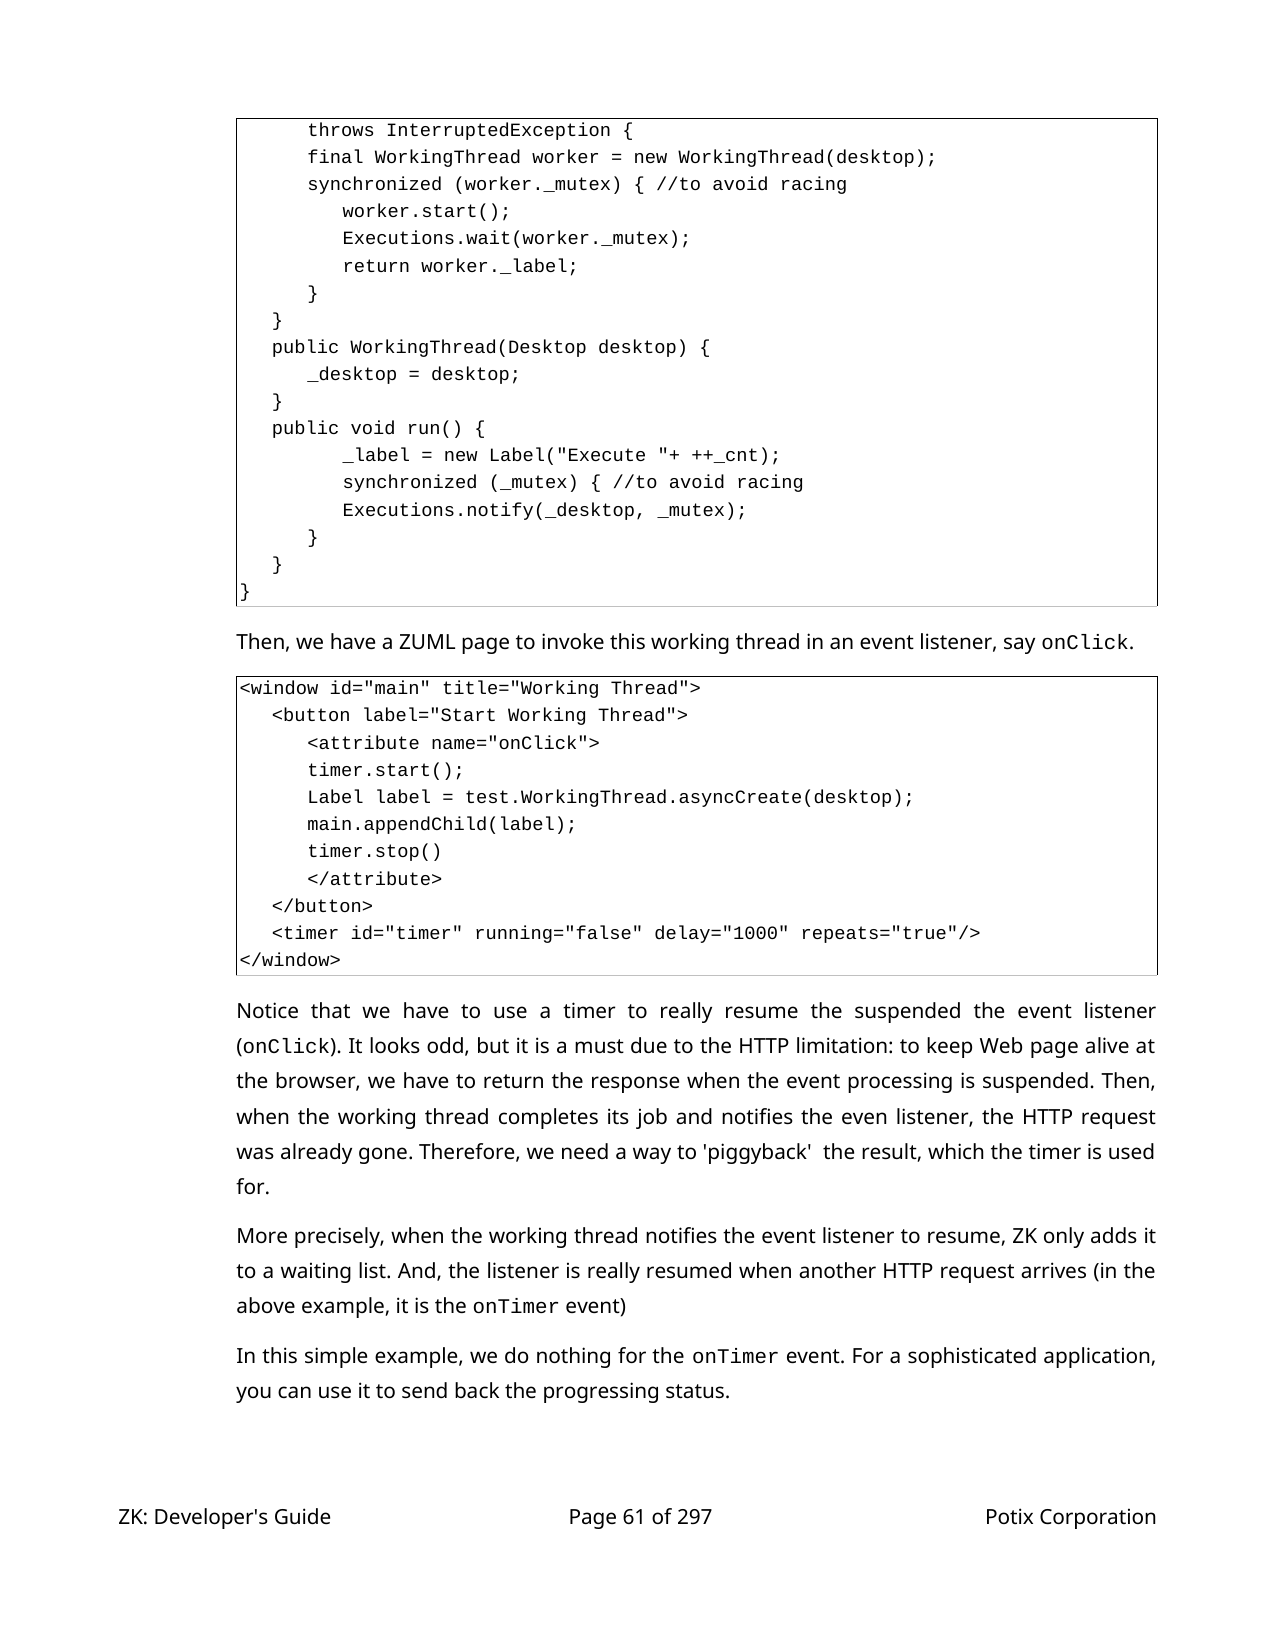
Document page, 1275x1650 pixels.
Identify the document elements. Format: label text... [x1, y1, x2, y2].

text } public void run() { [237, 389, 1157, 440]
text <timer id="timer" running="false" delay="1000" repeats="true"/> [237, 921, 1157, 945]
text Then, we have a ZUML page to invoke this working thread in an event listener, say onClick. [236, 627, 1157, 656]
text main.appendChild(label); [237, 812, 1157, 836]
text throws InterruptedException { [237, 119, 1157, 142]
text Executions.notify(_desktop, _mutex); [237, 497, 1157, 522]
text More precisely, when the working thread notifies the event listener to resume, ZK only adds it to a waiting list. And, the listener is really resumed when another HTTP request arrives (in the above example, it is the onTimer event) [236, 1221, 1157, 1320]
text <button label="Start Working Thread"> [237, 703, 1157, 728]
text public WorkingThread(Desktop desktop) { [237, 335, 1157, 359]
text </window> [237, 948, 1157, 975]
text } [237, 552, 1157, 576]
text worker.start(); [237, 199, 1157, 223]
text _label = new Label("Execute "+ ++_cnt); [237, 443, 1157, 467]
text Label label = test.WorkingThread.asyncCreate(desktop); [237, 785, 1157, 809]
text } [237, 281, 1157, 305]
text _desktop = desktop; [237, 362, 1157, 386]
text <window id="main" title="Working Thread"> [237, 677, 1157, 700]
text </attribute> [237, 866, 1157, 891]
text } [237, 308, 1157, 332]
text timer.stop() [237, 839, 1157, 863]
text timer.start(); [237, 758, 1157, 782]
text In this simple example, we do nothing for the onTimer event. For a sophisticated application, you can use it to send back the progressing status. [236, 1341, 1157, 1404]
text synchronized (_mutex) { //to avoid racing [237, 470, 1157, 494]
text return worker._label; [237, 253, 1157, 278]
text } [237, 525, 1157, 549]
text final WorkingThread worker = new WorkingThread(desktop); synchronized (worker._mutex) { //to avoid racing [237, 145, 1157, 196]
text Executions.wait(worker._mutex); [237, 226, 1157, 251]
text <attribute name="onClick"> [237, 731, 1157, 755]
text </button> [237, 894, 1157, 918]
text Notice that we have to use a timer to really resume the suspended the event listener (onClick). It looks odd, but it is a must due to the HTTP limitation: to keep Web page alive at the browser, we have to return the response when the event processing is suspended. Then, when the working thread completes its job and notifies the even listener, the HTTP request was already gone. Therefore, we need a way to 'piggyback' the result, which the timer is used for. [236, 996, 1157, 1201]
text } [237, 579, 1157, 606]
